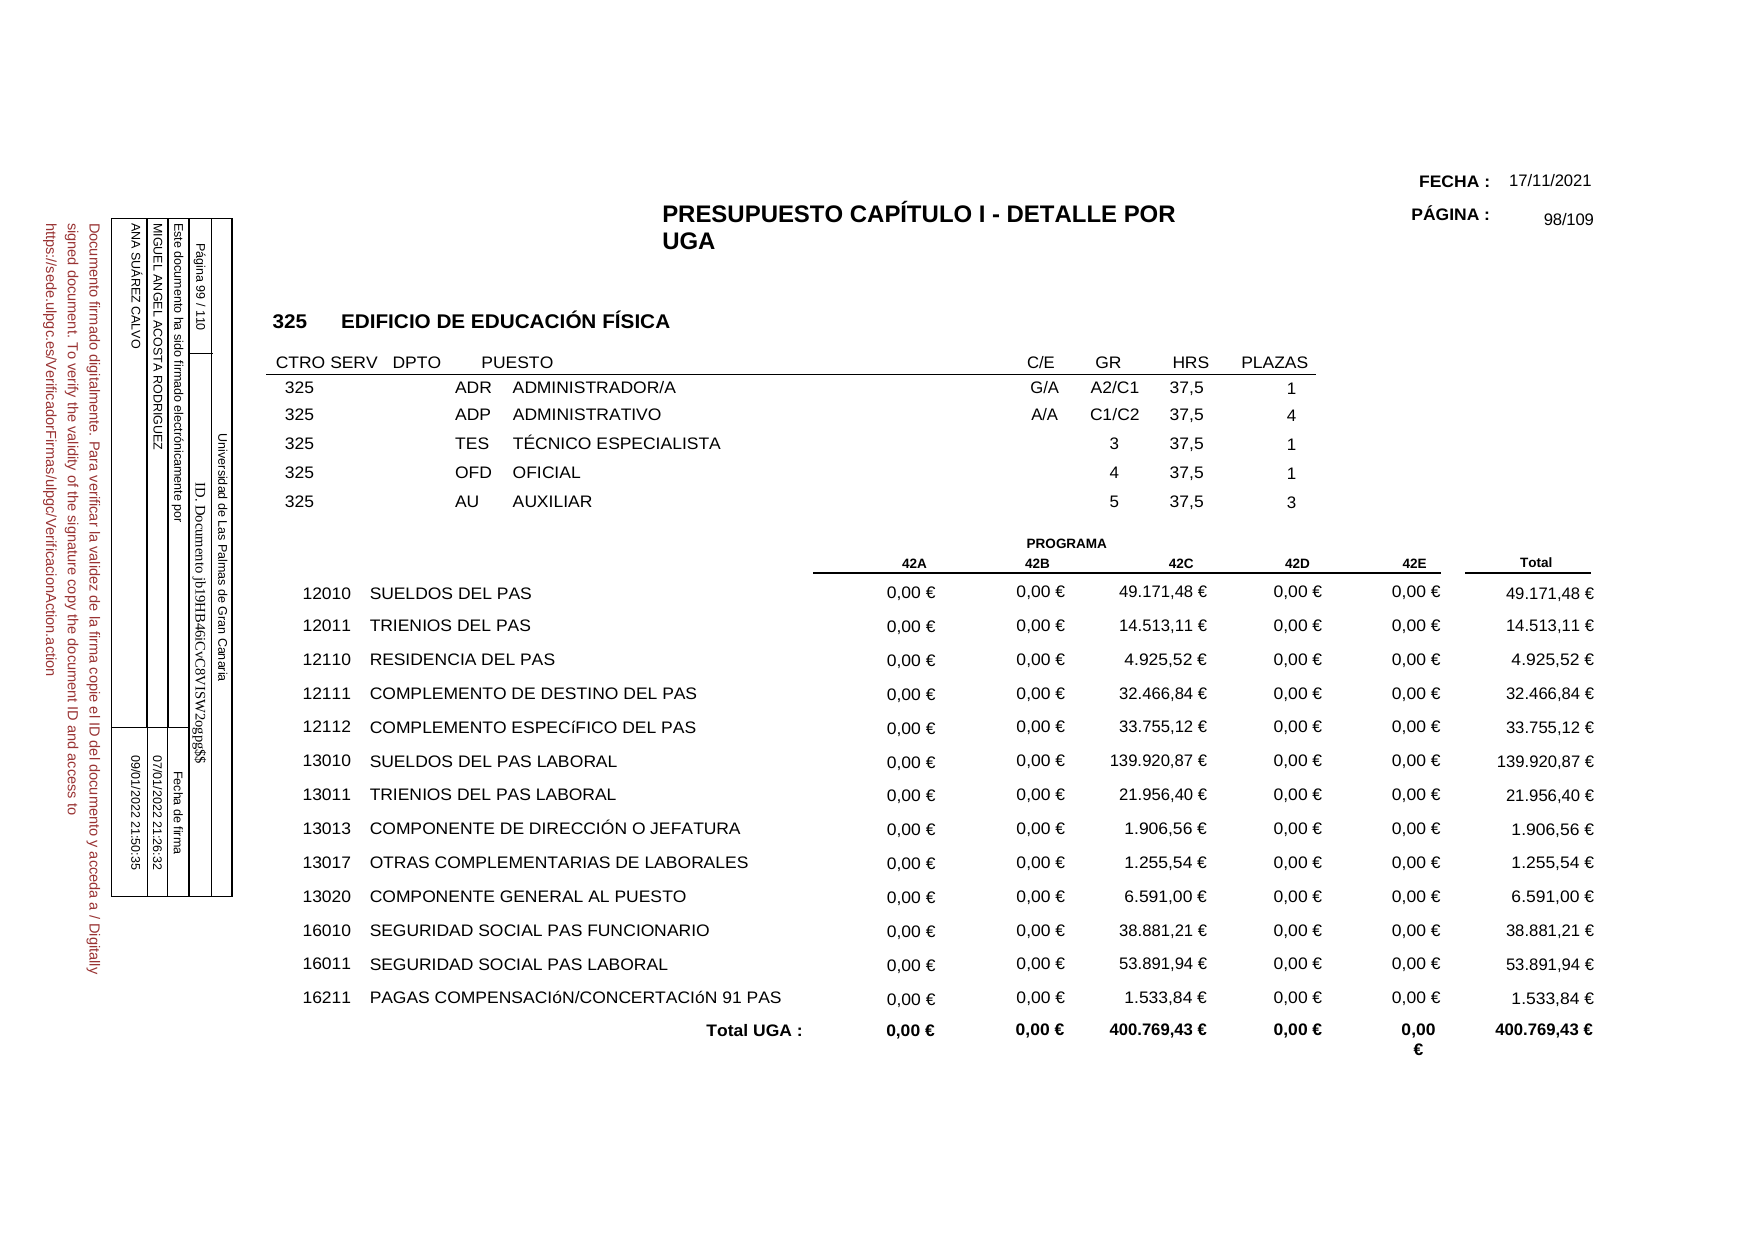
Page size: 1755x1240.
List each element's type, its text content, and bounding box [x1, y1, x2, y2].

table_cell 139.920,87 € [1465, 745, 1591, 778]
table_cell 21.956,40 € [1107, 778, 1240, 812]
table_cell [1441, 553, 1465, 572]
table_cell 4.925,52 € [1465, 643, 1591, 677]
table_cell 13013 [297, 812, 359, 846]
table_cell ADR ADMINISTRADOR/A [448, 375, 871, 401]
table_cell 0,00 € [1240, 574, 1356, 609]
table_cell [871, 430, 1074, 458]
table_cell 0,00 € [975, 948, 1107, 981]
table_cell 0,00 € [1240, 677, 1356, 711]
table_cell 09/01/2022 21:50:35 [112, 728, 147, 896]
table_cell 0,00 € [1240, 609, 1356, 643]
table_cell 4.925,52 € [1107, 643, 1240, 677]
table_cell 16211 [297, 981, 359, 1014]
table_cell 0,00 € [975, 812, 1107, 846]
table_cell 21.956,40 € [1465, 778, 1591, 812]
table_cell OFD OFICIAL [448, 459, 871, 487]
table_cell 0,00 € [975, 880, 1107, 914]
table_cell COMPONENTE GENERAL AL PUESTO [360, 880, 813, 914]
table_cell 0,00 € [1240, 846, 1356, 880]
table_cell 0,00 € [813, 643, 975, 677]
table_cell A2/C1 [1074, 375, 1154, 401]
table_cell 07/01/2022 21:26:32 [148, 728, 167, 896]
table_cell 13011 [297, 778, 359, 812]
table_cell COMPLEMENTO ESPECíFICO DEL PAS [360, 711, 813, 744]
table_cell 0,00 € [1240, 778, 1356, 812]
table_cell 0,00 € [813, 1014, 975, 1058]
table_header DPTO [386, 350, 447, 374]
table_cell 400.769,43 € [1465, 1014, 1591, 1058]
table_cell [1441, 711, 1465, 744]
table_cell 42D [1240, 553, 1356, 572]
table_cell 1 [1225, 430, 1316, 458]
table_cell TRIENIOS DEL PAS LABORAL [360, 778, 813, 812]
table_cell G/A [871, 375, 1074, 401]
table_cell [1441, 572, 1465, 609]
table_header HRS [1154, 350, 1225, 374]
table_cell [386, 459, 447, 487]
table_cell [1441, 745, 1465, 778]
table_cell 0,00 € [813, 745, 975, 778]
table_cell [1441, 812, 1465, 846]
table_cell [1441, 677, 1465, 711]
table_cell 0,00 € [1356, 745, 1441, 778]
table_cell 42A [813, 553, 975, 572]
table_cell [1441, 609, 1465, 643]
table_cell 0,00 € [813, 677, 975, 711]
table_cell 0,00 € [1240, 1014, 1356, 1058]
table_cell 0,00 € [1240, 643, 1356, 677]
table_cell 12111 [297, 677, 359, 711]
table_cell 16010 [297, 914, 359, 948]
table_cell 0,00 € [813, 846, 975, 880]
table_cell SEGURIDAD SOCIAL PAS FUNCIONARIO [360, 914, 813, 948]
table_cell 53.891,94 € [1465, 948, 1591, 981]
table_cell 38.881,21 € [1465, 914, 1591, 948]
table_header [813, 531, 975, 553]
table_header MIGUEL ANGEL ACOSTA RODRIGUEZ [148, 219, 167, 727]
table_header [1107, 531, 1591, 553]
table_cell 0,00 € [975, 778, 1107, 812]
table_cell 325 [266, 401, 386, 429]
table_cell 42C [1107, 553, 1240, 572]
table_cell 37,5 [1154, 375, 1225, 401]
table_cell 0,00 € [1356, 574, 1441, 609]
table_cell 139.920,87 € [1107, 745, 1240, 778]
table_cell 0,00 € [1240, 711, 1356, 744]
table_cell [386, 488, 447, 517]
text FECHA : PÁGINA : [1408, 171, 1490, 224]
table_cell COMPONENTE DE DIRECCIÓN O JEFATURA [360, 812, 813, 846]
table_cell 0,00 € [975, 574, 1107, 609]
table_cell 3 [1225, 488, 1316, 517]
table_cell [1441, 778, 1465, 812]
table_cell ID. Documento jb19HB46iCvC8VISW2ogpg$$ [190, 354, 211, 896]
table_header PROGRAMA [975, 531, 1107, 553]
table_cell 12112 [297, 711, 359, 744]
table_header Página 99 / 110 [190, 219, 211, 353]
table_cell A/A [871, 401, 1074, 429]
table_cell 1.906,56 € [1107, 812, 1240, 846]
table_cell Fecha de firma [168, 728, 188, 896]
table_cell 0,00 € [975, 1014, 1107, 1058]
table_cell SUELDOS DEL PAS [360, 572, 813, 609]
table_cell 38.881,21 € [1107, 914, 1240, 948]
table_cell 0,00 € [1356, 677, 1441, 711]
table_cell [1441, 914, 1465, 948]
table_header Este documento ha sido firmado electrónicamente por [169, 219, 188, 727]
table_cell 4 [1225, 401, 1316, 429]
table_cell 0,00 € [1356, 880, 1441, 914]
table_cell 37,5 [1154, 401, 1225, 429]
table_cell 1 [1225, 375, 1316, 401]
table_cell 0,00 € [1356, 711, 1441, 744]
table_cell 0,00 € [1356, 643, 1441, 677]
table_cell 0,00 € [813, 609, 975, 643]
table_cell 14.513,11 € [1107, 609, 1240, 643]
table_cell 0,00 € [813, 948, 975, 981]
table_cell 0,00 € [1356, 778, 1441, 812]
table_cell 0,00 € [975, 745, 1107, 778]
table_cell 32.466,84 € [1107, 677, 1240, 711]
table_cell 42B [975, 553, 1107, 572]
table_header PLAZAS [1225, 350, 1316, 374]
table_cell 0,00 € [1356, 1014, 1441, 1058]
table_cell 0,00 € [1356, 948, 1441, 981]
table_cell 0,00 € [813, 778, 975, 812]
table_cell 13010 [297, 745, 359, 778]
table_cell 0,00 € [1240, 948, 1356, 981]
table_cell 0,00 € [813, 880, 975, 914]
table_cell 1.533,84 € [1465, 981, 1591, 1014]
table_cell 4 [1074, 459, 1154, 487]
table_cell 37,5 [1154, 430, 1225, 458]
table_cell [871, 459, 1074, 487]
table_cell 0,00 € [975, 914, 1107, 948]
table_cell 42E [1356, 553, 1441, 572]
table_cell 13020 [297, 880, 359, 914]
table_cell 16011 [297, 948, 359, 981]
table_cell PAGAS COMPENSACIóN/CONCERTACIóN 91 PAS [360, 981, 813, 1014]
table_cell TRIENIOS DEL PAS [360, 609, 813, 643]
table_cell 12110 [297, 643, 359, 677]
table_cell 0,00 € [1356, 914, 1441, 948]
text 325 EDIFICIO DE EDUCACIÓN FÍSICA [272, 310, 1234, 333]
table_cell Total [1465, 553, 1591, 572]
table_cell 325 [266, 488, 386, 517]
table_cell 1.255,54 € [1465, 846, 1591, 880]
table_cell 0,00 € [1240, 914, 1356, 948]
table_cell 0,00 € [1356, 846, 1441, 880]
table_cell 1.255,54 € [1107, 846, 1240, 880]
table_cell 33.755,12 € [1465, 711, 1591, 744]
table_header Universidad de Las Palmas de Gran Canaria [212, 219, 231, 896]
table_cell 325 [266, 430, 386, 458]
table_cell 0,00 € [1240, 981, 1356, 1014]
table_cell 0,00 € [975, 711, 1107, 744]
table_cell 6.591,00 € [1465, 880, 1591, 914]
table_header C/E [871, 350, 1074, 374]
table_cell SUELDOS DEL PAS LABORAL [360, 745, 813, 778]
table_cell 14.513,11 € [1465, 609, 1591, 643]
table_cell [1441, 643, 1465, 677]
table_cell 0,00 € [1356, 981, 1441, 1014]
table_header ANA SUÁREZ CALVO [112, 219, 146, 727]
table_cell TES TÉCNICO ESPECIALISTA [448, 430, 871, 458]
table_cell [386, 430, 447, 458]
table_cell [1441, 846, 1465, 880]
table_cell 0,00 € [813, 574, 975, 609]
table_cell 12010 [297, 572, 359, 609]
table_cell [297, 1014, 359, 1058]
table_cell C1/C2 [1074, 401, 1154, 429]
table_header CTRO SERV [266, 350, 386, 374]
table_cell 0,00 € [813, 981, 975, 1014]
table_cell 32.466,84 € [1465, 677, 1591, 711]
table_cell RESIDENCIA DEL PAS [360, 643, 813, 677]
table_cell 0,00 € [1356, 812, 1441, 846]
table_cell 0,00 € [975, 981, 1107, 1014]
table_cell 13017 [297, 846, 359, 880]
table_cell 0,00 € [1240, 880, 1356, 914]
table_cell OTRAS COMPLEMENTARIAS DE LABORALES [360, 846, 813, 880]
text 98/109 [1494, 210, 1594, 229]
table_cell [386, 401, 447, 429]
table_cell 49.171,48 € [1107, 574, 1240, 609]
table_cell 325 [266, 459, 386, 487]
table_cell 0,00 € [975, 677, 1107, 711]
table_cell 0,00 € [975, 846, 1107, 880]
table_header PUESTO [448, 350, 871, 374]
table_header [297, 531, 813, 572]
text 17/11/2021 [1494, 171, 1591, 190]
table_cell 37,5 [1154, 488, 1225, 517]
table_cell 0,00 € [975, 609, 1107, 643]
table_cell 1.906,56 € [1465, 812, 1591, 846]
table_cell 0,00 € [813, 812, 975, 846]
table_cell SEGURIDAD SOCIAL PAS LABORAL [360, 948, 813, 981]
table_cell [871, 488, 1074, 517]
table_cell AU AUXILIAR [448, 488, 871, 517]
table_cell [1441, 1014, 1465, 1058]
table_cell 49.171,48 € [1465, 574, 1591, 609]
text [111, 218, 234, 901]
table_cell 1.533,84 € [1107, 981, 1240, 1014]
text Documento firmado digitalmente. Para verificar la validez de la firma copie el ID del documento y acceda a / Digitally signed document. To verify the validity of the signature copy the document ID and access to https://sede.ulpgc.es/VerificadorFirmas/ulpgc/VerificacionAction.action [43, 223, 103, 976]
table_cell ADP ADMINISTRATIVO [448, 401, 871, 429]
table_cell 0,00 € [813, 711, 975, 744]
table_cell [1441, 880, 1465, 914]
table_cell 1 [1225, 459, 1316, 487]
table_cell 12011 [297, 609, 359, 643]
table_cell 6.591,00 € [1107, 880, 1240, 914]
table_cell 33.755,12 € [1107, 711, 1240, 744]
table_cell 0,00 € [1240, 745, 1356, 778]
table_cell 400.769,43 € [1107, 1014, 1240, 1058]
table_cell Total UGA : [360, 1014, 813, 1058]
table_cell 0,00 € [813, 914, 975, 948]
table_cell 53.891,94 € [1107, 948, 1240, 981]
table_cell 0,00 € [1240, 812, 1356, 846]
table_cell 3 [1074, 430, 1154, 458]
table_cell 37,5 [1154, 459, 1225, 487]
table_cell 325 [266, 375, 386, 401]
table_cell [1441, 981, 1465, 1014]
table_cell 0,00 € [975, 643, 1107, 677]
table_cell [386, 375, 447, 401]
text PRESUPUESTO CAPÍTULO I - DETALLE POR UGA [662, 199, 1234, 255]
table_cell 5 [1074, 488, 1154, 517]
table_cell [1441, 948, 1465, 981]
table_cell 0,00 € [1356, 609, 1441, 643]
table_header GR [1074, 350, 1154, 374]
table_cell COMPLEMENTO DE DESTINO DEL PAS [360, 677, 813, 711]
